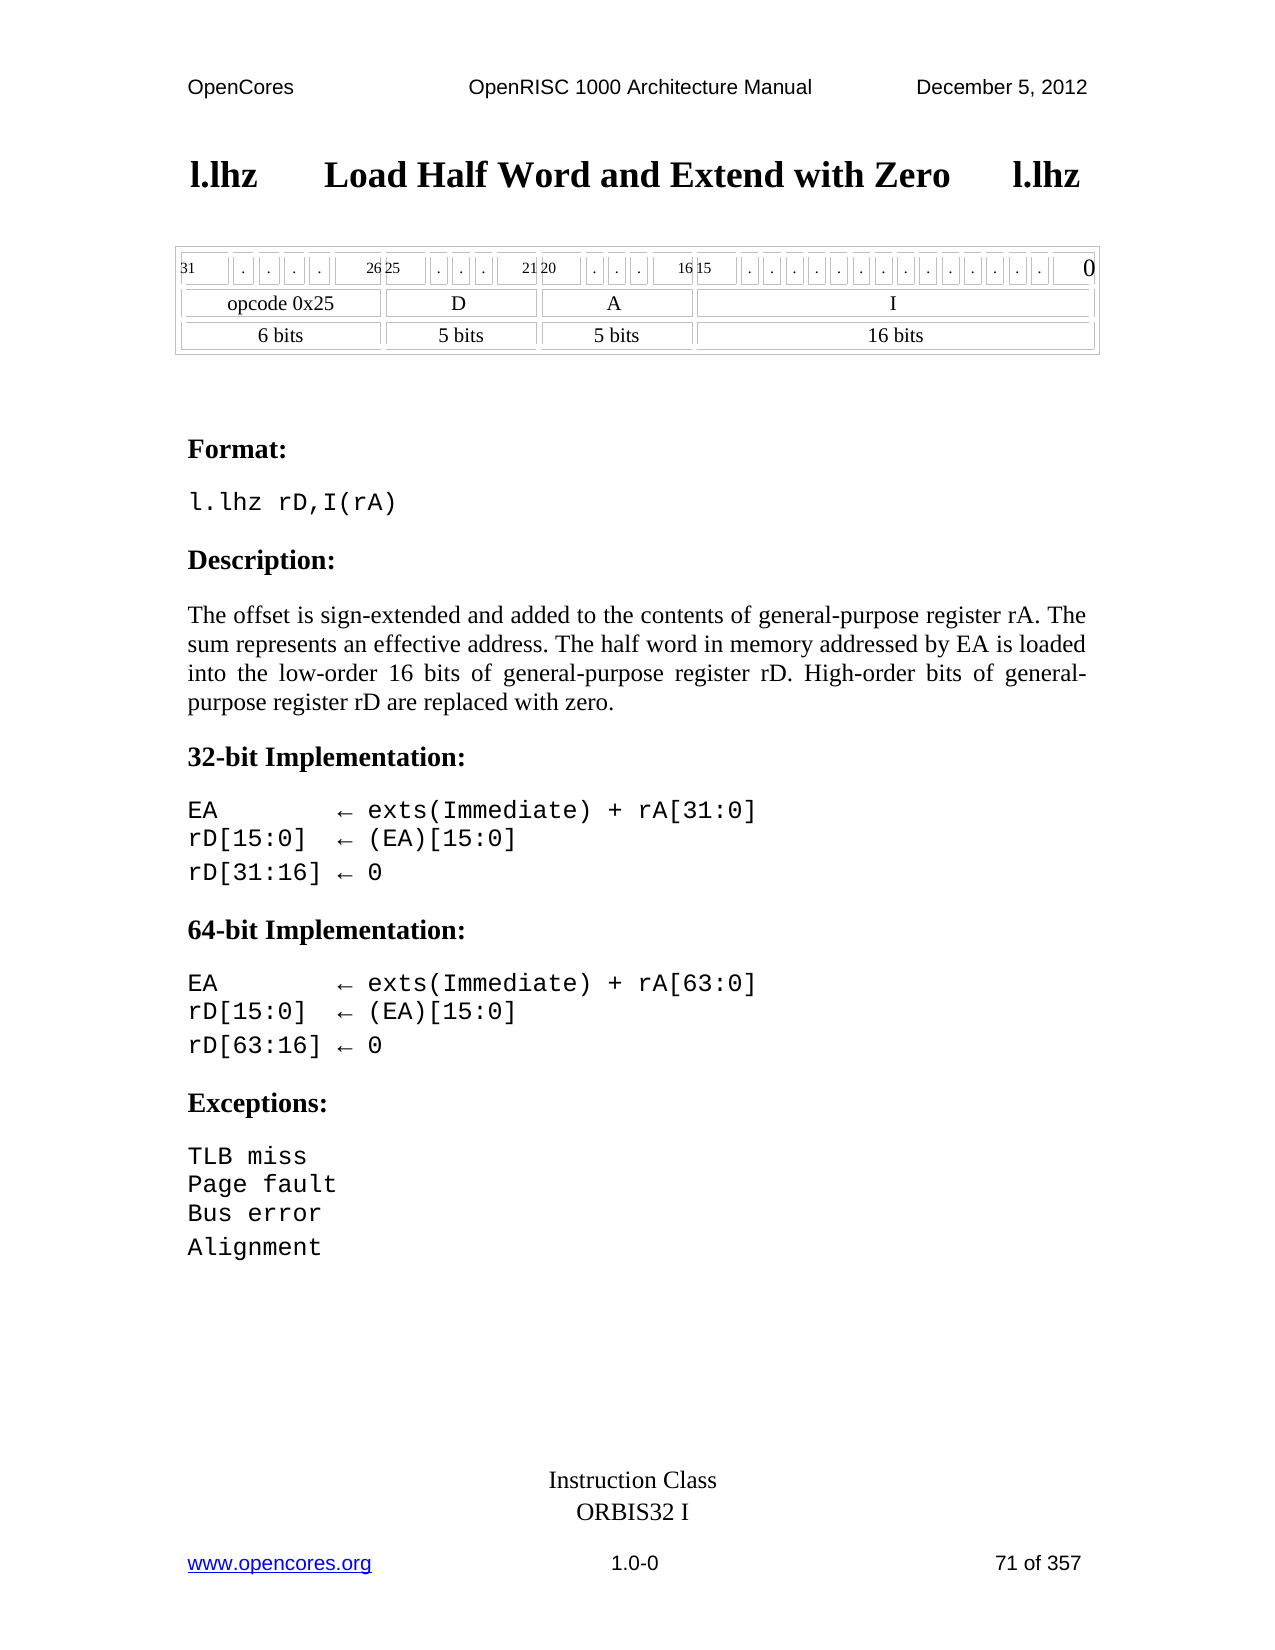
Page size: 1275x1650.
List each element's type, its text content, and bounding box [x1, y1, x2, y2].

text EA ← exts(Immediate) + rA[63:0] rD[15:0] ← (EA)[15:0] rD[63:16] ← 0 [187, 971, 1087, 1061]
text EA ← exts(Immediate) + rA[31:0] rD[15:0] ← (EA)[15:0] rD[31:16] ← 0 [187, 798, 1087, 888]
text l.lhz rD,I(rA) [187, 489, 1087, 518]
text The offset is sign-extended and added to the contents of general-purpose register rA. The sum represents an effective address. The half word in memory addressed by EA is loaded into the low-order 16 bits of general-purpose register rD. High-order bits of general-purpose register rD are replaced with zero. [187, 600, 1087, 715]
text Description: [187, 543, 1087, 575]
text Format: [187, 432, 1087, 464]
text TLB miss Page fault Bus error Alignment [187, 1143, 1087, 1262]
text 64-bit Implementation: [187, 913, 1087, 946]
text Exceptions: [187, 1086, 1087, 1118]
text 32-bit Implementation: [187, 740, 1087, 773]
